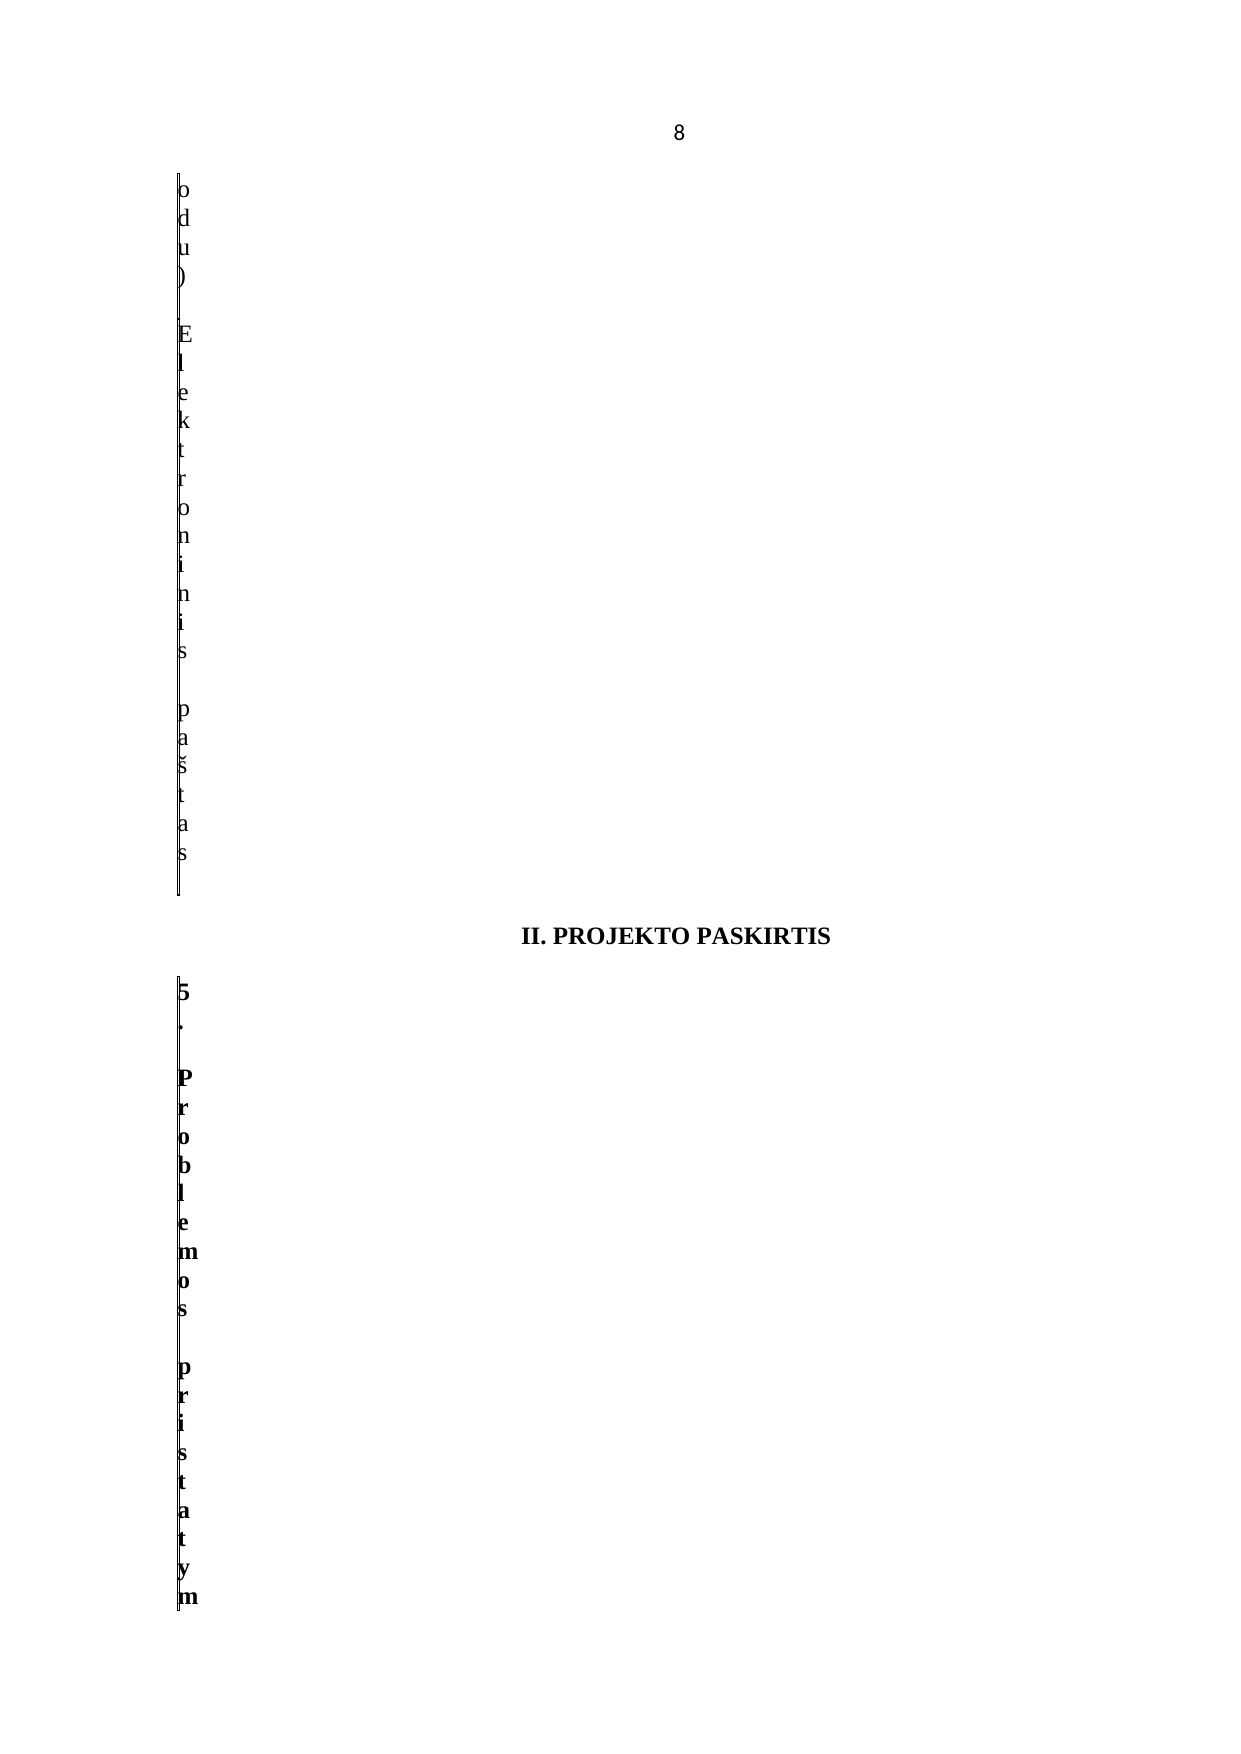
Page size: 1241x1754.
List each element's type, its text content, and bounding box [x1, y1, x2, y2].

text II. PROJEKTO PASKIRTIS [177, 921, 1181, 950]
